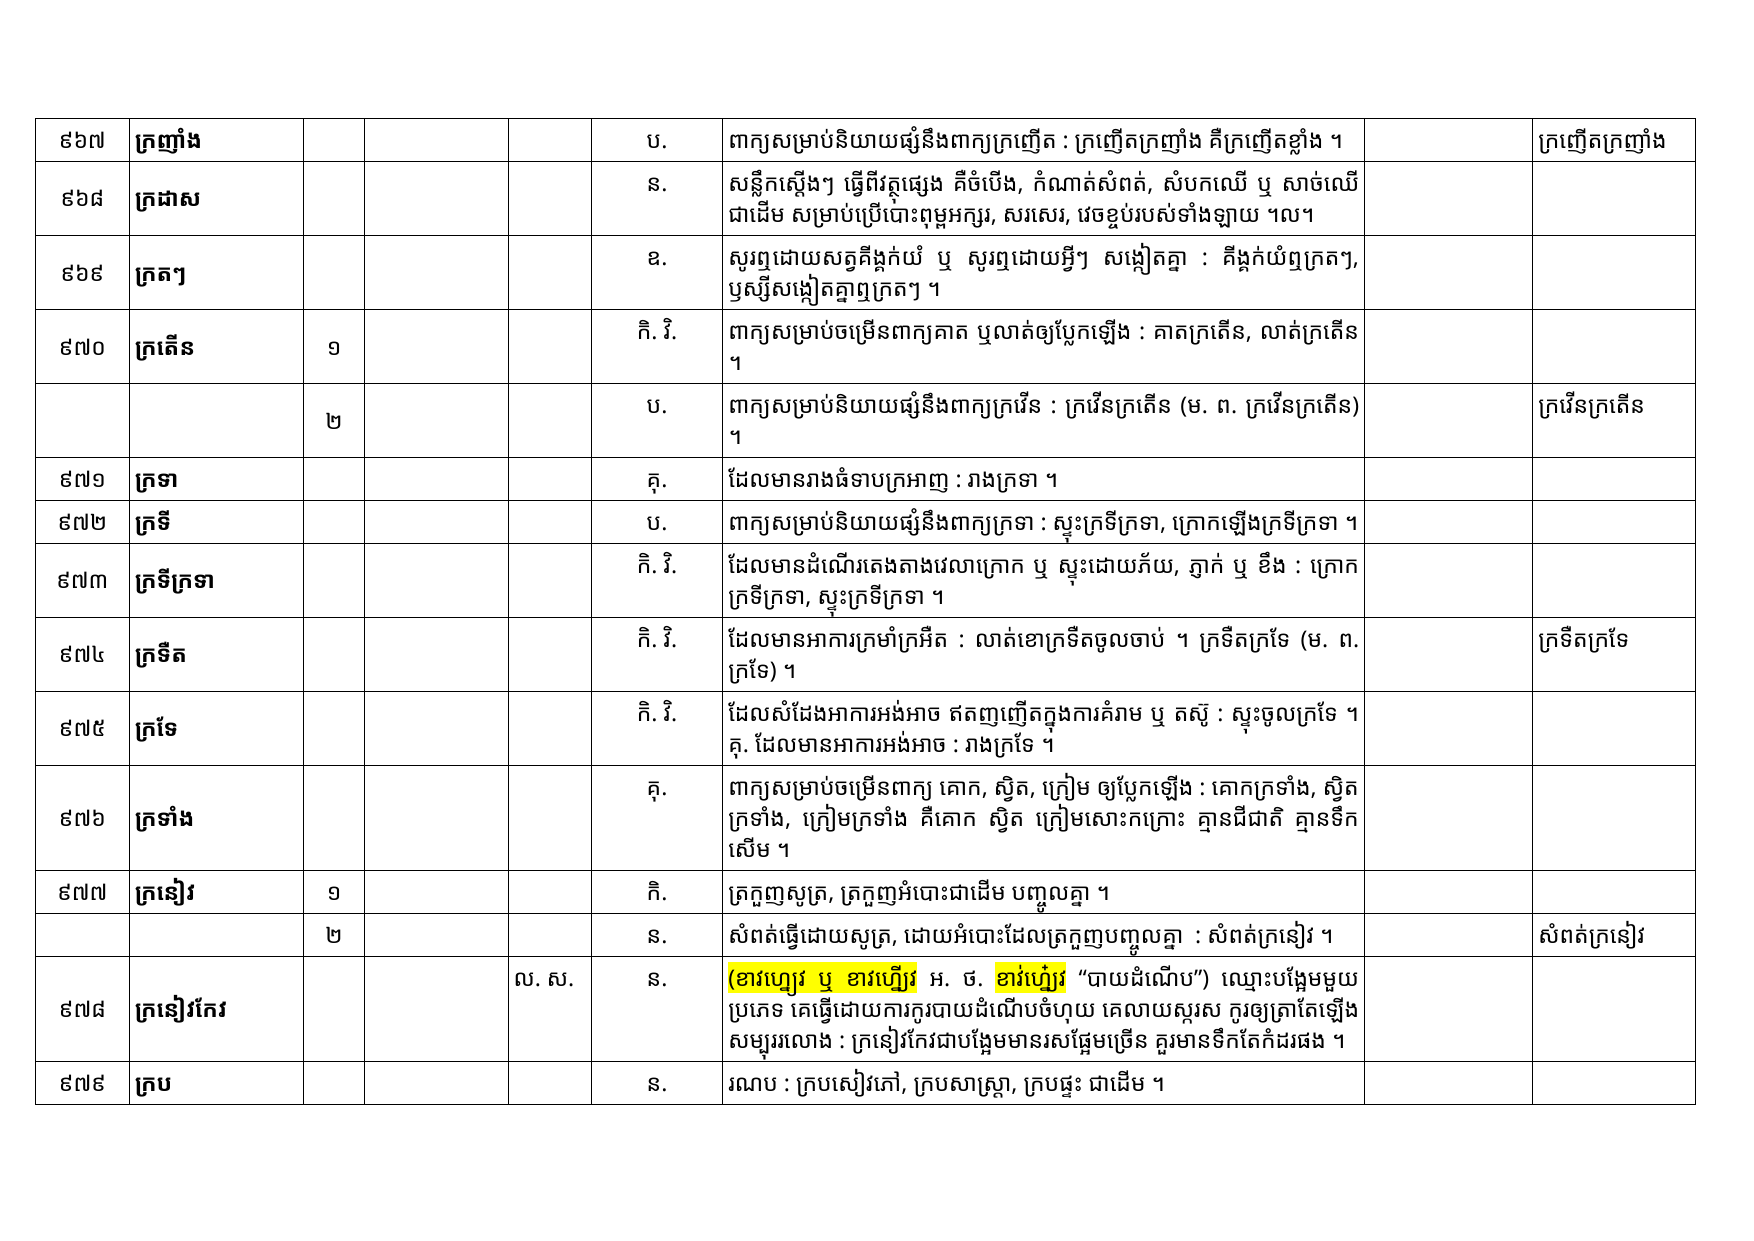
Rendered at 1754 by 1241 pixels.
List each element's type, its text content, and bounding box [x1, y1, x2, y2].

table_cell ក្រញាំង [130, 119, 303, 161]
table_cell [365, 957, 508, 1061]
table_cell [509, 236, 591, 309]
table_cell [365, 384, 508, 457]
table_cell ៩៦៩ [36, 236, 129, 309]
table_cell ល. ស. [509, 957, 591, 1061]
table_cell ៩៧៣ [36, 544, 129, 617]
table_cell [365, 119, 508, 161]
table_cell [1533, 1062, 1695, 1104]
table_cell ១ [304, 871, 364, 913]
table_cell ពាក្យ​សម្រាប់​ចម្រើន​ពាក្យ គោក, ស្វិត, ក្រៀម ឲ្យ​ប្លែក​ឡើង : គោក​ក្រទាំង, ស្វិត​ក្រទាំង, ក្រៀម​ក្រទាំង គឺ​គោក ស្វិត ក្រៀម​សោះ​កក្រោះ គ្មាន​ជី​ជាតិ គ្មាន​ទឹក​សើម ។ [723, 766, 1364, 870]
table_cell [365, 162, 508, 235]
table_cell ពាក្យ​សម្រាប់​ចម្រើន​ពាក្យ​គាត ឬ​លាត់​ឲ្យ​ប្លែក​ឡើង : គាត​ក្រតើន, លាត់​ក្រតើន ។ [723, 310, 1364, 383]
table_cell [365, 871, 508, 913]
table_cell កិ. វិ. [592, 618, 722, 691]
table_cell ន. [592, 162, 722, 235]
table_cell [1533, 957, 1695, 1061]
table_cell [1365, 618, 1532, 691]
table_cell [509, 618, 591, 691]
table_cell [509, 544, 591, 617]
table_cell [36, 914, 129, 956]
table_cell [365, 310, 508, 383]
table_cell ២ [304, 914, 364, 956]
table_cell ក្រទីក្រទា [130, 544, 303, 617]
table_cell [36, 384, 129, 457]
table_cell [1365, 384, 1532, 457]
table_cell [509, 310, 591, 383]
table_cell [509, 1062, 591, 1104]
table_cell [509, 162, 591, 235]
table_cell [509, 458, 591, 500]
table_cell សំពត់​ធ្វើ​ដោយ​សូត្រ, ដោយ​អំបោះ​ដែល​ត្រកួញ​បញ្ចូល​គ្នា : សំពត់​ក្រនៀវ ។ [723, 914, 1364, 956]
table_cell [1365, 766, 1532, 870]
table_cell ក្រទឺត​ក្រទែ [1533, 618, 1695, 691]
table_cell [365, 914, 508, 956]
table_cell ៩៧៨ [36, 957, 129, 1061]
table_cell [1533, 544, 1695, 617]
table_cell ត្រកួញ​សូត្រ, ត្រកួញ​អំបោះ​ជាដើម បញ្ចូល​គ្នា ។ [723, 871, 1364, 913]
table_cell [365, 1062, 508, 1104]
table_cell ៩៧៤ [36, 618, 129, 691]
table_cell ប. [592, 119, 722, 161]
table_cell ក្រទី [130, 501, 303, 543]
table_cell ២ [304, 384, 364, 457]
table_cell [365, 692, 508, 765]
table_cell [304, 544, 364, 617]
table_cell [130, 384, 303, 457]
table_cell ប. [592, 384, 722, 457]
table_cell ក្រប [130, 1062, 303, 1104]
table_cell ពាក្យ​សម្រាប់​និយាយ​ផ្សំ​នឹង​ពាក្យ​ក្រវើន : ក្រវើនក្រតើន (ម. ព. ក្រវើនក្រតើន) ។ [723, 384, 1364, 457]
table_cell ក្រវើន​ក្រតើន [1533, 384, 1695, 457]
table_cell [509, 692, 591, 765]
table_cell [509, 119, 591, 161]
table_cell [1533, 458, 1695, 500]
table_cell ក្រនៀវ [130, 871, 303, 913]
table_cell [304, 458, 364, 500]
table_cell ក្រទឺត [130, 618, 303, 691]
table_cell ៩៦៧ [36, 119, 129, 161]
table_cell ដែល​មាន​អាការ​ក្រមាំ​ក្រអឺត : លាត់​ខោ​ក្រទឺត​ចូល​ចាប់ ។ ក្រទឺត​ក្រទែ (ម. ព. ក្រទែ) ។ [723, 618, 1364, 691]
table_cell គុ. [592, 458, 722, 500]
table_cell [1365, 162, 1532, 235]
table_cell ដែល​មាន​ដំណើរ​តេងតាង​វេលា​ក្រោក ឬ ស្ទុះ​ដោយ​ភ័យ, ភ្ញាក់ ឬ ខឹង : ក្រោក​ក្រទីក្រទា, ស្ទុះ​ក្រទីក្រទា ។ [723, 544, 1364, 617]
table_cell ក្រទែ [130, 692, 303, 765]
table_cell ៩៦៨ [36, 162, 129, 235]
table_cell [304, 692, 364, 765]
table_cell [365, 544, 508, 617]
table_cell សូរ​ឮ​ដោយ​សត្វ​គីង្គក់​យំ ឬ សូរ​ឮ​ដោយ​អ្វី​ៗ សង្កៀត​គ្នា : គីង្គក់​យំ​ឮ​ក្រត​ៗ, ឫស្សី​សង្កៀត​គ្នា​ឮ​ក្រត​ៗ ។ [723, 236, 1364, 309]
table_cell [509, 914, 591, 956]
table_cell [130, 914, 303, 956]
table_cell ក្រត​ៗ [130, 236, 303, 309]
table_cell ប. [592, 501, 722, 543]
table_cell [304, 501, 364, 543]
table_cell ក្រនៀវកែវ [130, 957, 303, 1061]
table_cell [1533, 766, 1695, 870]
table_cell [304, 236, 364, 309]
table_cell គុ. [592, 766, 722, 870]
table_cell ៩៧១ [36, 458, 129, 500]
table_cell [509, 766, 591, 870]
table_cell សន្លឹក​ស្ដើង​ៗ ធ្វើ​ពី​វត្ថុ​ផ្សេង គឺ​ចំបើង, កំណាត់​សំពត់, សំបក​ឈើ ឬ សាច់​ឈើ​ជាដើម សម្រាប់​ប្រើ​បោះពុម្ព​អក្សរ, សរសេរ, វេច​ខ្ចប់​របស់​ទាំងឡាយ ។ល។ [723, 162, 1364, 235]
table_cell ដែល​សំដែង​អាការ​អង់អាច ឥត​ញញើត​ក្នុង​ការ​គំរាម ឬ តស៊ូ : ស្ទុះ​ចូល​ក្រទែ ។ គុ. ដែល​មាន​អាការ​អង់អាច : រាង​ក្រទែ ។ [723, 692, 1364, 765]
table_cell ក្រដាស [130, 162, 303, 235]
table_cell [1533, 162, 1695, 235]
table_cell [1365, 119, 1532, 161]
table_cell [365, 236, 508, 309]
table_cell [1533, 692, 1695, 765]
table_cell កិ. [592, 871, 722, 913]
table_cell ន. [592, 914, 722, 956]
table_cell [304, 957, 364, 1061]
table_cell ៩៧៩ [36, 1062, 129, 1104]
table_cell (ខាវហ្ន្យេវ ឬ ខាវហ្នើ្យវ អ. ថ. ខាវ់ហ្នេ៎្យវ “បាយ​ដំណើប”) ឈ្មោះ​បង្អែម​មួយ​ប្រភេទ គេ​ធ្វើ​ដោយ​ការ​កូរ​បាយ​ដំណើប​ចំហុយ គេ​លាយ​ស្ករ​ស កូរ​ឲ្យ​ត្រាតែ​ឡើង​សម្បុរ​រលោង : ក្រនៀវកែវ​ជា​បង្អែម​មាន​រស​ផ្អែម​ច្រើន គួរ​មាន​ទឹក​តែ​កំដរ​ផង ។ [723, 957, 1364, 1061]
table_cell ក្រទា [130, 458, 303, 500]
table_cell កិ. វិ. [592, 692, 722, 765]
table_cell [1365, 544, 1532, 617]
table_cell [509, 501, 591, 543]
table_cell [1365, 458, 1532, 500]
table_cell [509, 871, 591, 913]
table_cell ក្រញើត​ក្រញាំង​ [1533, 119, 1695, 161]
table_cell ៩៧២ [36, 501, 129, 543]
table_cell [304, 162, 364, 235]
table_cell [1533, 310, 1695, 383]
table_cell ដែល​មាន​រាង​ធំ​ទាប​ក្រអាញ : រាង​ក្រទា ។ [723, 458, 1364, 500]
table_cell ៩៧៥ [36, 692, 129, 765]
table_cell កិ. វិ. [592, 544, 722, 617]
table_cell [1365, 501, 1532, 543]
table_cell [304, 766, 364, 870]
table_cell [1533, 871, 1695, 913]
table_cell [1365, 871, 1532, 913]
table_cell ឧ. [592, 236, 722, 309]
table_cell [304, 1062, 364, 1104]
table_cell [1365, 914, 1532, 956]
table_cell [1365, 310, 1532, 383]
table_cell ពាក្យ​សម្រាប់​និយាយ​ផ្សំ​នឹង​ពាក្យ​ក្រញើត : ក្រញើត​ក្រញាំង គឺ​ក្រញើត​ខ្លាំង ។ [723, 119, 1364, 161]
table_cell ១ [304, 310, 364, 383]
table_cell ក្រទាំង [130, 766, 303, 870]
table_cell ន. [592, 1062, 722, 1104]
table_cell [1365, 1062, 1532, 1104]
table_cell ពាក្យ​សម្រាប់​និយាយ​ផ្សំ​នឹង​ពាក្យ​ក្រទា : ស្ទុះ​ក្រទីក្រទា, ក្រោក​ឡើង​ក្រទីក្រទា ។ [723, 501, 1364, 543]
table_cell កិ. វិ. [592, 310, 722, 383]
table_cell ៩៧៦ [36, 766, 129, 870]
table_cell ក្រតើន [130, 310, 303, 383]
table_cell [304, 119, 364, 161]
table_cell [365, 501, 508, 543]
table_cell ៩៧០ [36, 310, 129, 383]
table_cell [1365, 957, 1532, 1061]
table_cell [365, 766, 508, 870]
table_cell រណប : ក្រប​សៀវភៅ, ក្រប​សាស្ត្រា, ក្រប​ផ្ទះ ជាដើម ។ [723, 1062, 1364, 1104]
table_cell [365, 458, 508, 500]
table_cell [509, 384, 591, 457]
table_cell [1533, 501, 1695, 543]
table_cell [1365, 236, 1532, 309]
table_cell [1365, 692, 1532, 765]
table_cell [1533, 236, 1695, 309]
table_cell [304, 618, 364, 691]
table_cell [365, 618, 508, 691]
table_cell ន. [592, 957, 722, 1061]
table_cell សំពត់​ក្រនៀវ [1533, 914, 1695, 956]
table_cell ៩៧៧ [36, 871, 129, 913]
